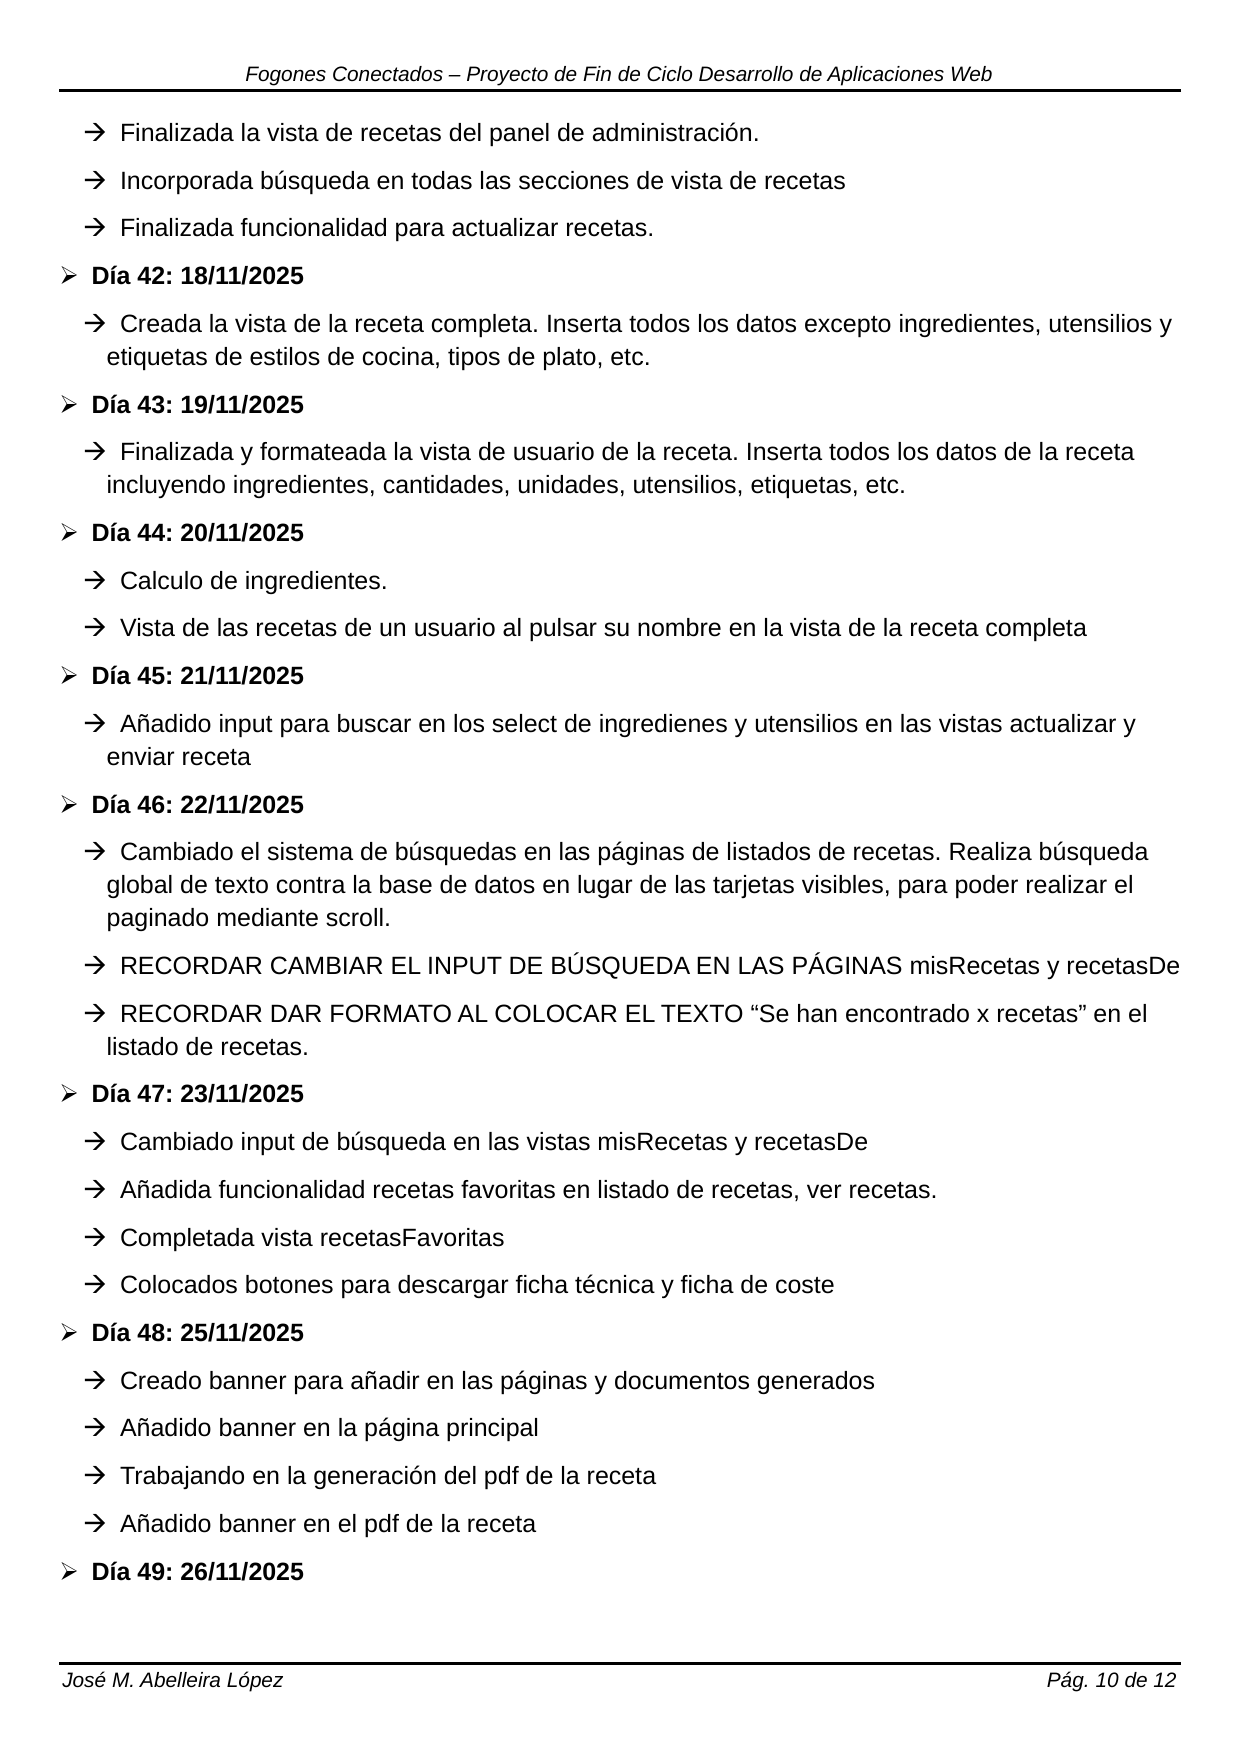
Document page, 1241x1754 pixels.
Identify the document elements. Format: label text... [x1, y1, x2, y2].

list Vista de las recetas de un usuario al pulsar su nombre en la vista de la receta completa [83, 613, 1181, 642]
list Día 43: 19/11/2025 [59, 389, 1181, 418]
list Día 42: 18/11/2025 [59, 261, 1181, 290]
list Día 45: 21/11/2025 [59, 661, 1181, 690]
list Día 48: 25/11/2025 [59, 1318, 1181, 1347]
list RECORDAR DAR FORMATO AL COLOCAR EL TEXTO “Se han encontrado x recetas” en el listado de recetas. [83, 999, 1181, 1061]
list Finalizada y formateada la vista de usuario de la receta. Inserta todos los datos de la receta incluyendo ingredientes, cantidades, unidades, utensilios, etiquetas, etc. [83, 437, 1181, 499]
list Día 44: 20/11/2025 [59, 518, 1181, 547]
list Completada vista recetasFavoritas [83, 1223, 1181, 1251]
list Calculo de ingredientes. [83, 566, 1181, 594]
list Añadido banner en la página principal [83, 1413, 1181, 1442]
list Creado banner para añadir en las páginas y documentos generados [83, 1366, 1181, 1394]
list Finalizada la vista de recetas del panel de administración. [83, 118, 1181, 147]
list Día 46: 22/11/2025 [59, 789, 1181, 818]
list Añadido input para buscar en los select de ingredienes y utensilios en las vistas actualizar y enviar receta [83, 709, 1181, 771]
list Añadido banner en el pdf de la receta [83, 1509, 1181, 1538]
list Colocados botones para descargar ficha técnica y ficha de coste [83, 1270, 1181, 1299]
list RECORDAR CAMBIAR EL INPUT DE BÚSQUEDA EN LAS PÁGINAS misRecetas y recetasDe [83, 951, 1181, 980]
list Incorporada búsqueda en todas las secciones de vista de recetas [83, 166, 1181, 194]
list Finalizada funcionalidad para actualizar recetas. [83, 213, 1181, 242]
list Día 49: 26/11/2025 [59, 1557, 1181, 1585]
list Trabajando en la generación del pdf de la receta [83, 1461, 1181, 1490]
list Añadida funcionalidad recetas favoritas en listado de recetas, ver recetas. [83, 1175, 1181, 1204]
list Cambiado el sistema de búsquedas en las páginas de listados de recetas. Realiza búsqueda global de texto contra la base de datos en lugar de las tarjetas visibles, para poder realizar el paginado mediante scroll. [83, 837, 1181, 932]
list Día 47: 23/11/2025 [59, 1079, 1181, 1108]
list Cambiado input de búsqueda en las vistas misRecetas y recetasDe [83, 1127, 1181, 1156]
list Creada la vista de la receta completa. Inserta todos los datos excepto ingredientes, utensilios y etiquetas de estilos de cocina, tipos de plato, etc. [83, 309, 1181, 371]
